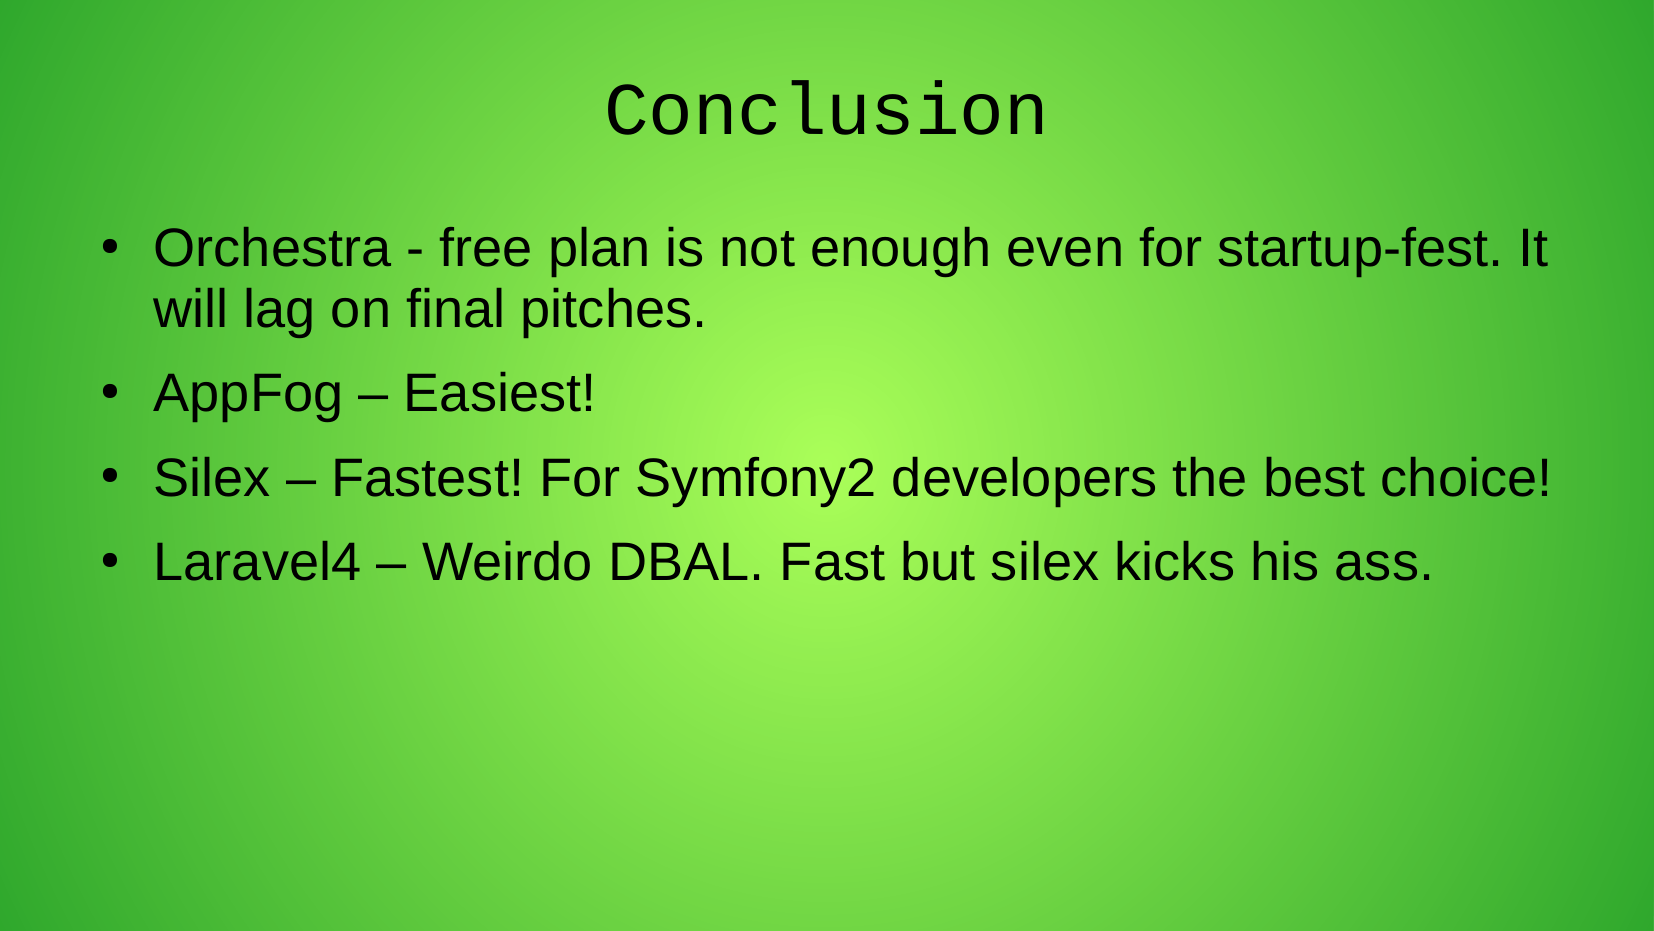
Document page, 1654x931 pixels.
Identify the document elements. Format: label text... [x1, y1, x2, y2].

list Orchestra - free plan is not enough even for startup-fest. It will lag on final pitches. AppFog – Easiest! Silex – Fastest! For Symfony2 developers the best choice! Laravel4 – Weirdo DBAL. Fast but silex kicks his ass. [82, 217, 1571, 758]
title Conclusion [82, 37, 1571, 193]
